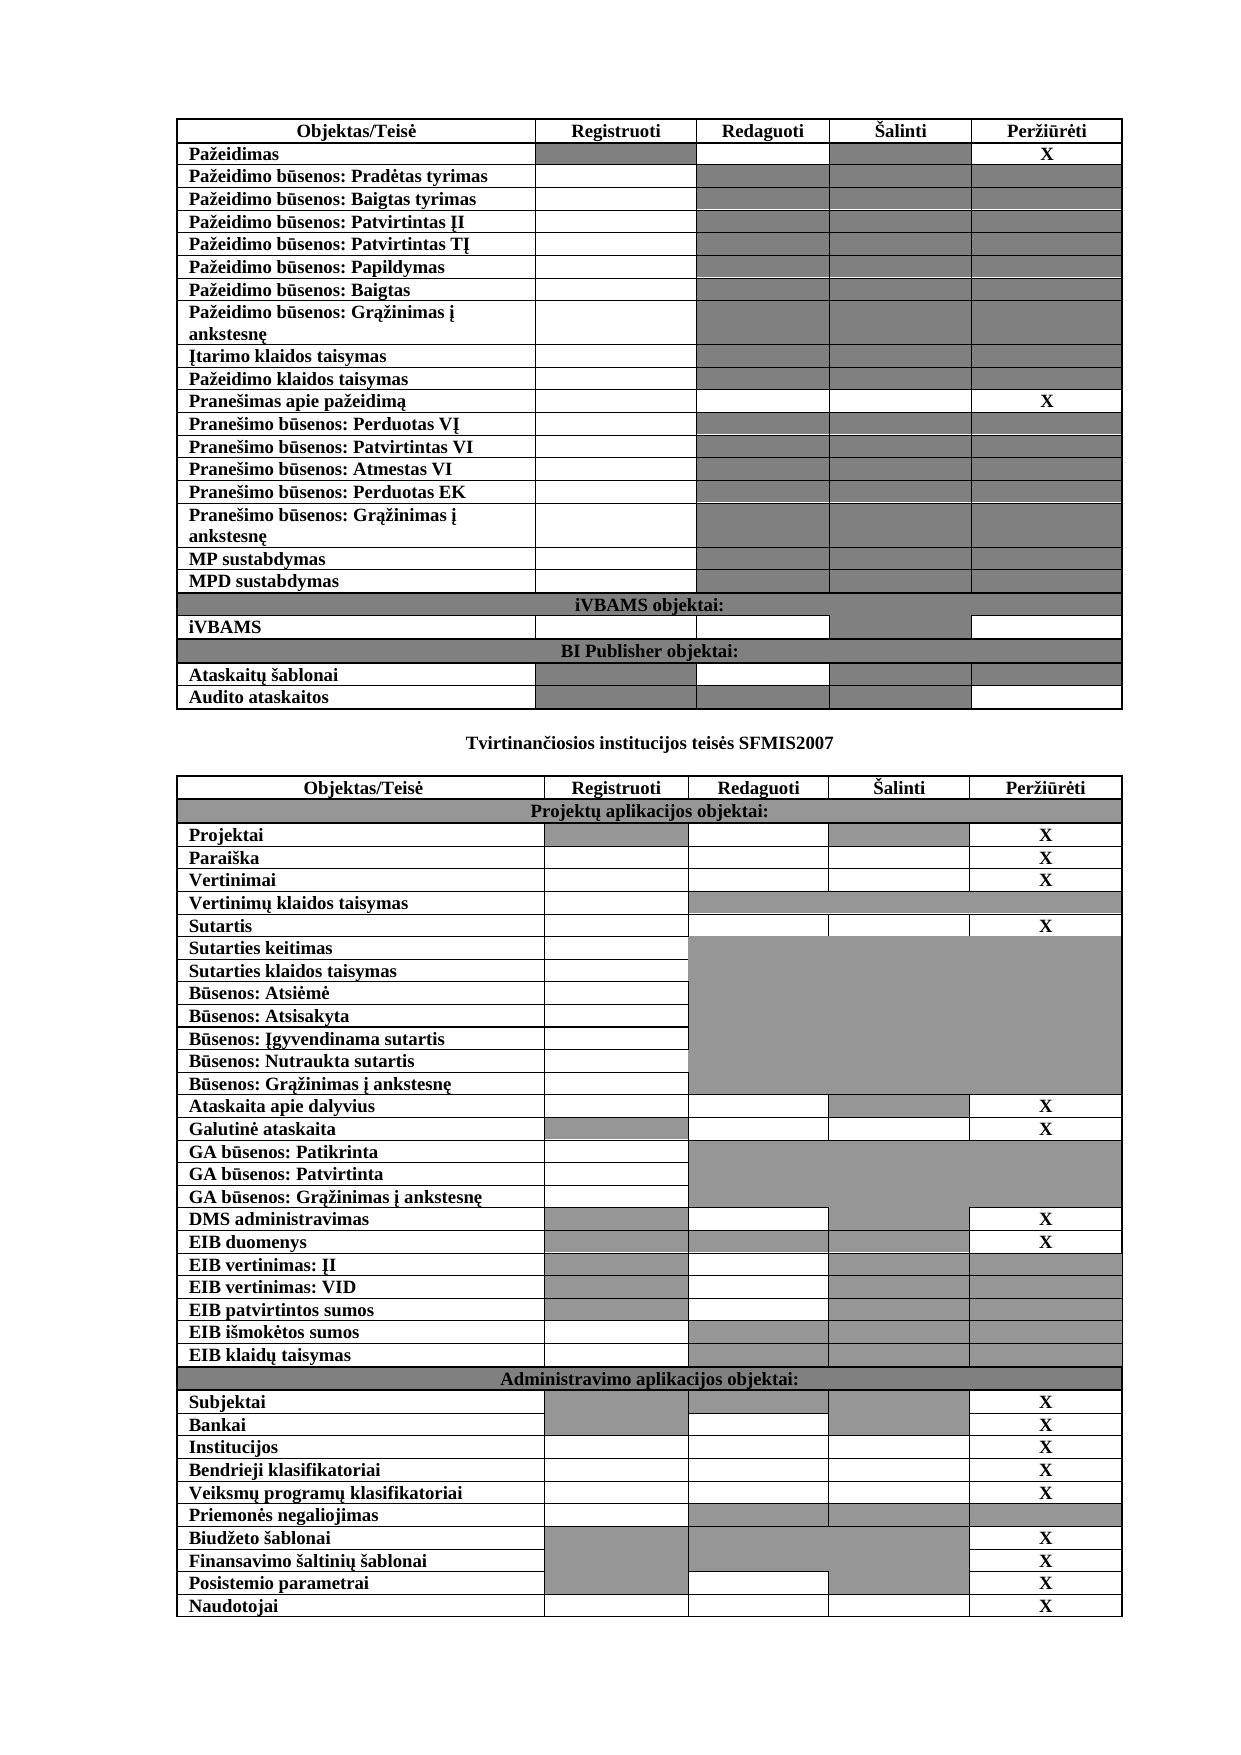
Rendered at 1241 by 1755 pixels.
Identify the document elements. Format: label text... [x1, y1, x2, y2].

table_cell Pažeidimo būsenos: Grąžinimas į ankstesnę [178, 301, 535, 344]
table_cell [697, 616, 829, 638]
table_cell [970, 1344, 1122, 1366]
table_cell [689, 847, 828, 868]
table_cell [545, 1005, 688, 1026]
table_cell [829, 1095, 969, 1117]
table_cell [545, 1276, 688, 1298]
table_cell iVBAMS objektai: [178, 594, 1121, 615]
table_cell [829, 1185, 969, 1207]
table_cell X [970, 1459, 1121, 1481]
table_cell [972, 413, 1121, 434]
table_cell [545, 960, 688, 981]
table_cell [970, 1504, 1121, 1526]
table_cell Pažeidimo būsenos: Papildymas [178, 256, 535, 277]
table_cell Pažeidimas [178, 144, 535, 164]
table_cell [829, 1231, 969, 1252]
table_cell [545, 1436, 688, 1458]
table_cell Pažeidimo būsenos: Pradėtas tyrimas [178, 165, 535, 187]
table_cell X [972, 390, 1121, 412]
table_cell Pažeidimo klaidos taisymas [178, 368, 535, 389]
table_cell X [972, 144, 1121, 164]
table_cell [689, 1141, 829, 1162]
table_cell [972, 211, 1121, 232]
table_cell [545, 1595, 688, 1616]
table_cell [972, 481, 1121, 502]
table_cell [830, 413, 971, 434]
table_cell X [970, 1550, 1121, 1571]
table_cell GA būsenos: Grąžinimas į ankstesnę [178, 1186, 544, 1207]
table_cell [969, 1141, 1121, 1162]
table_cell [829, 1595, 969, 1616]
table_cell [545, 1254, 688, 1275]
table_cell Ataskaitų šablonai [178, 664, 535, 685]
table_cell [697, 504, 829, 547]
table_cell [972, 345, 1121, 367]
table_cell [689, 869, 828, 891]
table_cell [536, 233, 696, 255]
table_cell [536, 436, 696, 457]
table_cell [830, 256, 971, 277]
table_cell Priemonės negaliojimas [178, 1504, 544, 1526]
table_cell [972, 616, 1121, 638]
table_cell X [970, 1118, 1121, 1139]
table_cell iVBAMS [178, 616, 535, 638]
table_cell Pranešimas apie pažeidimą [178, 390, 535, 412]
table_cell [536, 368, 696, 389]
table_cell [545, 1231, 688, 1252]
table_cell [970, 1299, 1122, 1320]
table_header Šalinti [829, 777, 969, 798]
table_cell Paraiška [178, 847, 544, 868]
table_cell [829, 1504, 969, 1526]
table_cell [829, 1391, 969, 1435]
table_cell [545, 1482, 688, 1503]
table_cell Pranešimo būsenos: Patvirtintas VI [178, 436, 535, 457]
table_cell Sutartis [178, 915, 544, 936]
table_cell [545, 1527, 688, 1594]
table_cell [536, 188, 696, 209]
table_cell Sutarties klaidos taisymas [178, 960, 544, 981]
table_cell [689, 1527, 829, 1571]
table_header Objektas/Teisė [178, 120, 535, 142]
table_cell [689, 1254, 828, 1275]
table_cell [536, 211, 696, 232]
table_header Registruoti [536, 120, 696, 142]
table_cell [689, 1391, 828, 1413]
table_cell Finansavimo šaltinių šablonai [178, 1550, 544, 1571]
table_cell [972, 436, 1121, 457]
table_cell [545, 1344, 688, 1366]
table_cell Sutarties keitimas [178, 937, 544, 959]
table_cell EIB patvirtintos sumos [178, 1299, 544, 1320]
table_cell [830, 686, 971, 708]
table_header Redaguoti [689, 777, 828, 798]
table_cell [545, 1050, 688, 1072]
table_header Peržiūrėti [972, 120, 1121, 142]
table_cell [689, 1299, 828, 1320]
table_cell [829, 915, 969, 936]
table_cell [536, 481, 696, 502]
table_cell [830, 481, 971, 502]
table_cell [697, 301, 829, 344]
table_cell Pranešimo būsenos: Perduotas VĮ [178, 413, 535, 434]
table_cell Veiksmų programų klasifikatoriai [178, 1482, 544, 1503]
table_cell [830, 188, 971, 209]
table_cell [972, 686, 1121, 708]
table_cell EIB vertinimas: VID [178, 1276, 544, 1298]
table_cell [545, 1459, 688, 1481]
table_cell [545, 1095, 688, 1117]
table_cell [689, 1436, 828, 1458]
table_cell [830, 301, 971, 344]
table_cell [969, 1185, 1121, 1207]
table_cell [830, 144, 971, 164]
table_cell [830, 664, 971, 685]
table_cell [829, 1276, 969, 1298]
table_cell [697, 390, 829, 412]
table_cell X [970, 1436, 1121, 1458]
table_cell [970, 1276, 1122, 1298]
table_cell Posistemio parametrai [178, 1572, 544, 1594]
table_cell [972, 279, 1121, 300]
table_cell [972, 165, 1121, 187]
table_cell [536, 165, 696, 187]
table_cell [689, 1162, 829, 1185]
table_cell X [970, 869, 1121, 891]
table_cell GA būsenos: Patikrinta [178, 1141, 544, 1162]
table_cell [969, 1162, 1121, 1185]
table_cell [969, 892, 1121, 913]
table_cell Pranešimo būsenos: Grąžinimas į ankstesnę [178, 504, 535, 547]
table_cell [545, 915, 688, 936]
table_cell [536, 256, 696, 277]
table_cell [697, 233, 829, 255]
table_cell [697, 664, 829, 685]
table_cell [545, 1321, 688, 1343]
table_cell Audito ataskaitos [178, 686, 535, 708]
table_cell [972, 256, 1121, 277]
table_cell [545, 1073, 688, 1094]
table_cell [689, 1572, 828, 1594]
table_cell Būsenos: Grąžinimas į ankstesnę [178, 1073, 544, 1094]
table_cell Bendrieji klasifikatoriai [178, 1459, 544, 1481]
table_cell [697, 570, 829, 592]
table_cell Pažeidimo būsenos: Baigtas [178, 279, 535, 300]
table_cell Projektų aplikacijos objektai: [178, 800, 1121, 822]
table_cell [545, 1118, 688, 1139]
table_cell EIB klaidų taisymas [178, 1344, 544, 1366]
table_cell [830, 233, 971, 255]
table_cell [829, 1299, 969, 1320]
table_cell [545, 1208, 688, 1230]
table_cell MP sustabdymas [178, 548, 535, 569]
table_cell [697, 188, 829, 209]
table_header Peržiūrėti [970, 777, 1121, 798]
table_cell [970, 1321, 1122, 1343]
table_cell [545, 1299, 688, 1320]
text Tvirtinančiosios institucijos teisės SFMIS2007 [177, 732, 1122, 753]
table_cell X [970, 1414, 1121, 1435]
table_cell [545, 982, 688, 1004]
table_cell [972, 504, 1121, 547]
table_cell Ataskaita apie dalyvius [178, 1095, 544, 1117]
table_cell [689, 1118, 828, 1139]
table_cell BI Publisher objektai: [178, 640, 1121, 662]
table_cell [830, 504, 971, 547]
table_cell Institucijos [178, 1436, 544, 1458]
table_cell [689, 824, 828, 846]
table_cell EIB duomenys [178, 1231, 544, 1252]
table_cell X [970, 1595, 1121, 1616]
table_cell [545, 937, 688, 959]
table_cell [545, 869, 688, 891]
table_cell [536, 345, 696, 367]
table_cell [689, 1276, 828, 1298]
table_cell [689, 1208, 828, 1230]
table_cell [536, 413, 696, 434]
table_cell [829, 892, 969, 913]
table_cell [689, 892, 829, 913]
table_cell [689, 1321, 828, 1343]
table_cell Pranešimo būsenos: Atmestas VI [178, 458, 535, 480]
table_cell [536, 144, 696, 164]
table_cell [830, 279, 971, 300]
table_cell [536, 504, 696, 547]
table_cell [689, 1482, 828, 1503]
table_cell [545, 1163, 688, 1185]
table_cell [536, 686, 696, 708]
table_cell [697, 345, 829, 367]
table_cell GA būsenos: Patvirtinta [178, 1163, 544, 1185]
table_cell Biudžeto šablonai [178, 1527, 544, 1548]
table_cell [689, 1185, 829, 1207]
table_cell Subjektai [178, 1391, 544, 1413]
table_cell Įtarimo klaidos taisymas [178, 345, 535, 367]
table_cell [536, 458, 696, 480]
table_header Šalinti [830, 120, 971, 142]
table_cell [697, 211, 829, 232]
table_header Redaguoti [697, 120, 829, 142]
table_cell Būsenos: Nutraukta sutartis [178, 1050, 544, 1072]
table_cell X [970, 1391, 1121, 1413]
table_cell [697, 165, 829, 187]
table_cell [829, 847, 969, 868]
table_cell [697, 548, 829, 569]
table_cell [536, 390, 696, 412]
table_cell [545, 847, 688, 868]
table_cell [536, 548, 696, 569]
table_cell [545, 1186, 688, 1207]
table_cell [697, 279, 829, 300]
table_cell [697, 686, 829, 708]
table_cell [972, 570, 1121, 592]
table_cell [689, 1231, 828, 1252]
table_cell [545, 1504, 688, 1526]
table_cell [830, 615, 971, 638]
table_cell [689, 1459, 828, 1481]
table_cell [829, 1436, 969, 1458]
table_cell [972, 458, 1121, 480]
table_cell [545, 824, 688, 846]
table_header Registruoti [545, 777, 688, 798]
table_cell [545, 1141, 688, 1162]
table_cell [545, 1391, 688, 1435]
table_cell [697, 144, 829, 164]
table_cell X [970, 1527, 1121, 1548]
table_cell [536, 664, 696, 685]
table_cell [829, 824, 969, 846]
table_cell Administravimo aplikacijos objektai: [178, 1368, 1121, 1389]
table_cell X [970, 1482, 1121, 1503]
table_cell [830, 458, 971, 480]
table_cell [689, 1414, 828, 1435]
table_cell [972, 368, 1121, 389]
table_cell [689, 915, 828, 936]
table_cell [545, 1028, 688, 1049]
table_cell MPD sustabdymas [178, 570, 535, 592]
table_cell [830, 165, 971, 187]
table_cell [536, 616, 696, 638]
table_cell [829, 1162, 969, 1185]
table_cell [829, 1459, 969, 1481]
table_cell [972, 301, 1121, 344]
table_cell [972, 233, 1121, 255]
table_cell [689, 1504, 828, 1526]
table_header Objektas/Teisė [178, 777, 544, 798]
table_cell Būsenos: Atsisakyta [178, 1005, 544, 1026]
table_cell [829, 869, 969, 891]
table_cell [697, 481, 829, 502]
table_cell [972, 188, 1121, 209]
table_cell [830, 390, 971, 412]
table_cell Vertinimai [178, 869, 544, 891]
table_cell Galutinė ataskaita [178, 1118, 544, 1139]
table_cell [697, 436, 829, 457]
table_cell DMS administravimas [178, 1208, 544, 1230]
table_cell X [970, 1208, 1121, 1230]
table_cell [697, 256, 829, 277]
table_cell [545, 892, 688, 913]
table_cell [689, 1344, 828, 1366]
table_cell [829, 1141, 969, 1162]
table_cell X [970, 1095, 1121, 1117]
table_cell Pažeidimo būsenos: Baigtas tyrimas [178, 188, 535, 209]
table_cell [970, 1254, 1122, 1275]
table_cell X [970, 824, 1121, 846]
table_cell [697, 368, 829, 389]
table_cell [829, 1482, 969, 1503]
table_cell Pažeidimo būsenos: Patvirtintas TĮ [178, 233, 535, 255]
table_cell Būsenos: Įgyvendinama sutartis [178, 1028, 544, 1049]
table_cell Vertinimų klaidos taisymas [178, 892, 544, 913]
table_cell [829, 1207, 969, 1230]
table_cell [688, 936, 1121, 1094]
table_cell Bankai [178, 1414, 544, 1435]
table_cell [830, 548, 971, 569]
table_cell X [970, 915, 1121, 936]
table_cell [829, 1254, 969, 1275]
table_cell Projektai [178, 824, 544, 846]
table_cell X [970, 847, 1121, 868]
table_cell [536, 301, 696, 344]
table_cell [829, 1321, 969, 1343]
table_cell Pažeidimo būsenos: Patvirtintas ĮI [178, 211, 535, 232]
table_cell [829, 1118, 969, 1139]
table_cell [697, 458, 829, 480]
table_cell X [970, 1231, 1121, 1252]
table_cell [689, 1595, 828, 1616]
table_cell [830, 368, 971, 389]
table_cell [972, 664, 1121, 685]
table_cell [536, 279, 696, 300]
table_cell Naudotojai [178, 1595, 544, 1616]
table_cell Būsenos: Atsiėmė [178, 982, 544, 1004]
table_cell EIB vertinimas: ĮI [178, 1254, 544, 1275]
table_cell [829, 1344, 969, 1366]
table_cell Pranešimo būsenos: Perduotas EK [178, 481, 535, 502]
table_cell [972, 548, 1121, 569]
table_cell [536, 570, 696, 592]
table_cell [830, 211, 971, 232]
table_cell [697, 413, 829, 434]
table_cell X [970, 1572, 1121, 1594]
table_cell [829, 1527, 969, 1594]
table_cell [830, 436, 971, 457]
table_cell [830, 345, 971, 367]
table_cell [689, 1095, 828, 1117]
table_cell EIB išmokėtos sumos [178, 1321, 544, 1343]
table_cell [830, 570, 971, 592]
